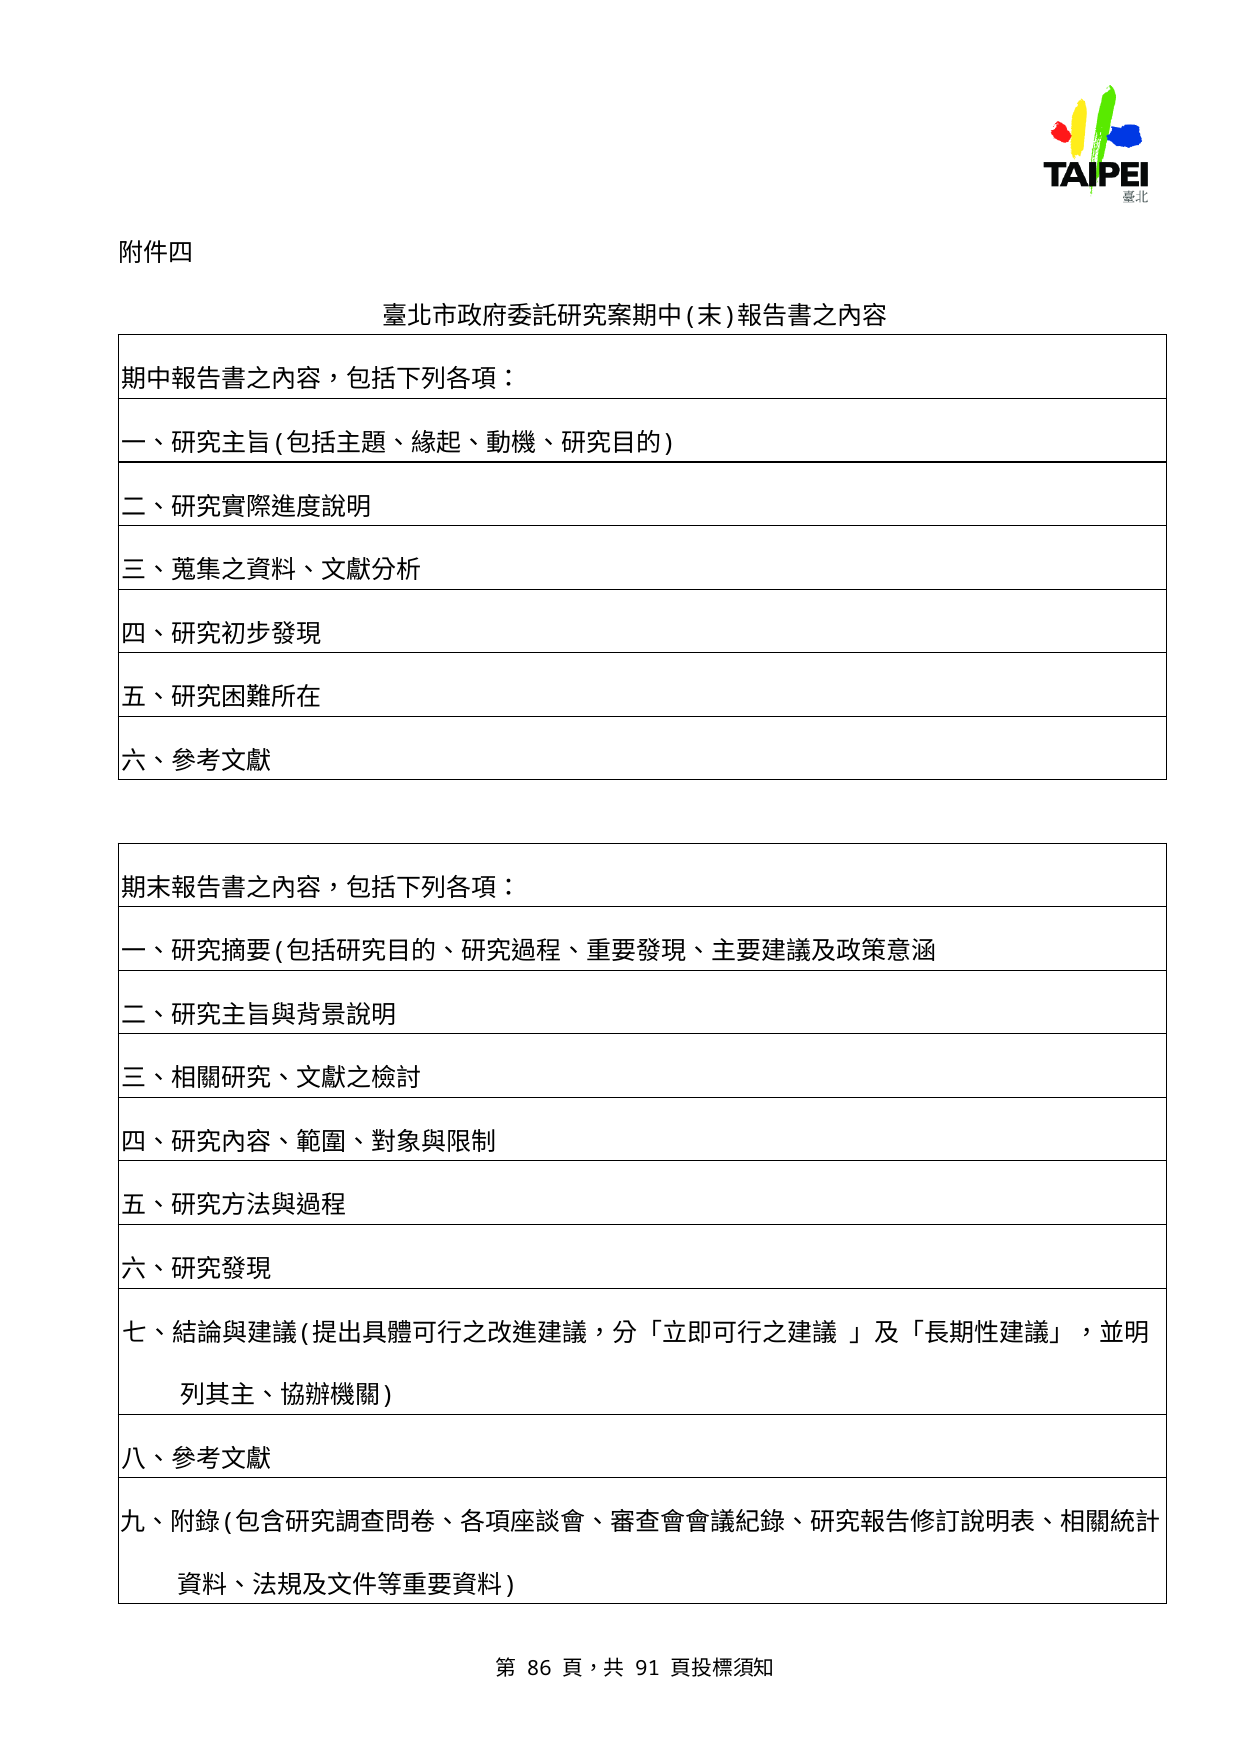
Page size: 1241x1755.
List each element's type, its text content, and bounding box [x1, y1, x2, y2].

table_cell 七、結論與建議(提出具體可行之改進建議，分「立即可行之建議 」及「長期性建議」，並明列其主、協辦機關) [119, 1289, 1166, 1413]
text 臺北市政府委託研究案期中(末)報告書之內容 [118, 272, 1152, 334]
table_cell 五、研究方法與過程 [119, 1161, 1166, 1224]
text 附件四 [118, 209, 1187, 272]
table_cell 五、研究困難所在 [119, 653, 1166, 716]
table_cell 三、相關研究、文獻之檢討 [119, 1034, 1166, 1097]
table_cell 一、研究主旨(包括主題、緣起、動機、研究目的) [119, 399, 1166, 461]
table_cell 六、參考文獻 [119, 717, 1166, 779]
table_cell 六、研究發現 [119, 1225, 1166, 1287]
table_cell 八、參考文獻 [119, 1415, 1166, 1477]
table_cell 二、研究主旨與背景說明 [119, 971, 1166, 1033]
table_cell 九、附錄(包含研究調查問卷、各項座談會、審查會會議紀錄、研究報告修訂說明表、相關統計資料、法規及文件等重要資料) [119, 1478, 1166, 1603]
table_cell 四、研究初步發現 [119, 590, 1166, 652]
table_cell 四、研究內容、範圍、對象與限制 [119, 1098, 1166, 1160]
table_header 期中報告書之內容，包括下列各項： [119, 335, 1166, 398]
table_cell 三、蒐集之資料、文獻分析 [119, 526, 1166, 588]
table_cell 一、研究摘要(包括研究目的、研究過程、重要發現、主要建議及政策意涵 [119, 907, 1166, 970]
table_header 期末報告書之內容，包括下列各項： [119, 844, 1166, 906]
table_cell 二、研究實際進度說明 [119, 463, 1166, 525]
